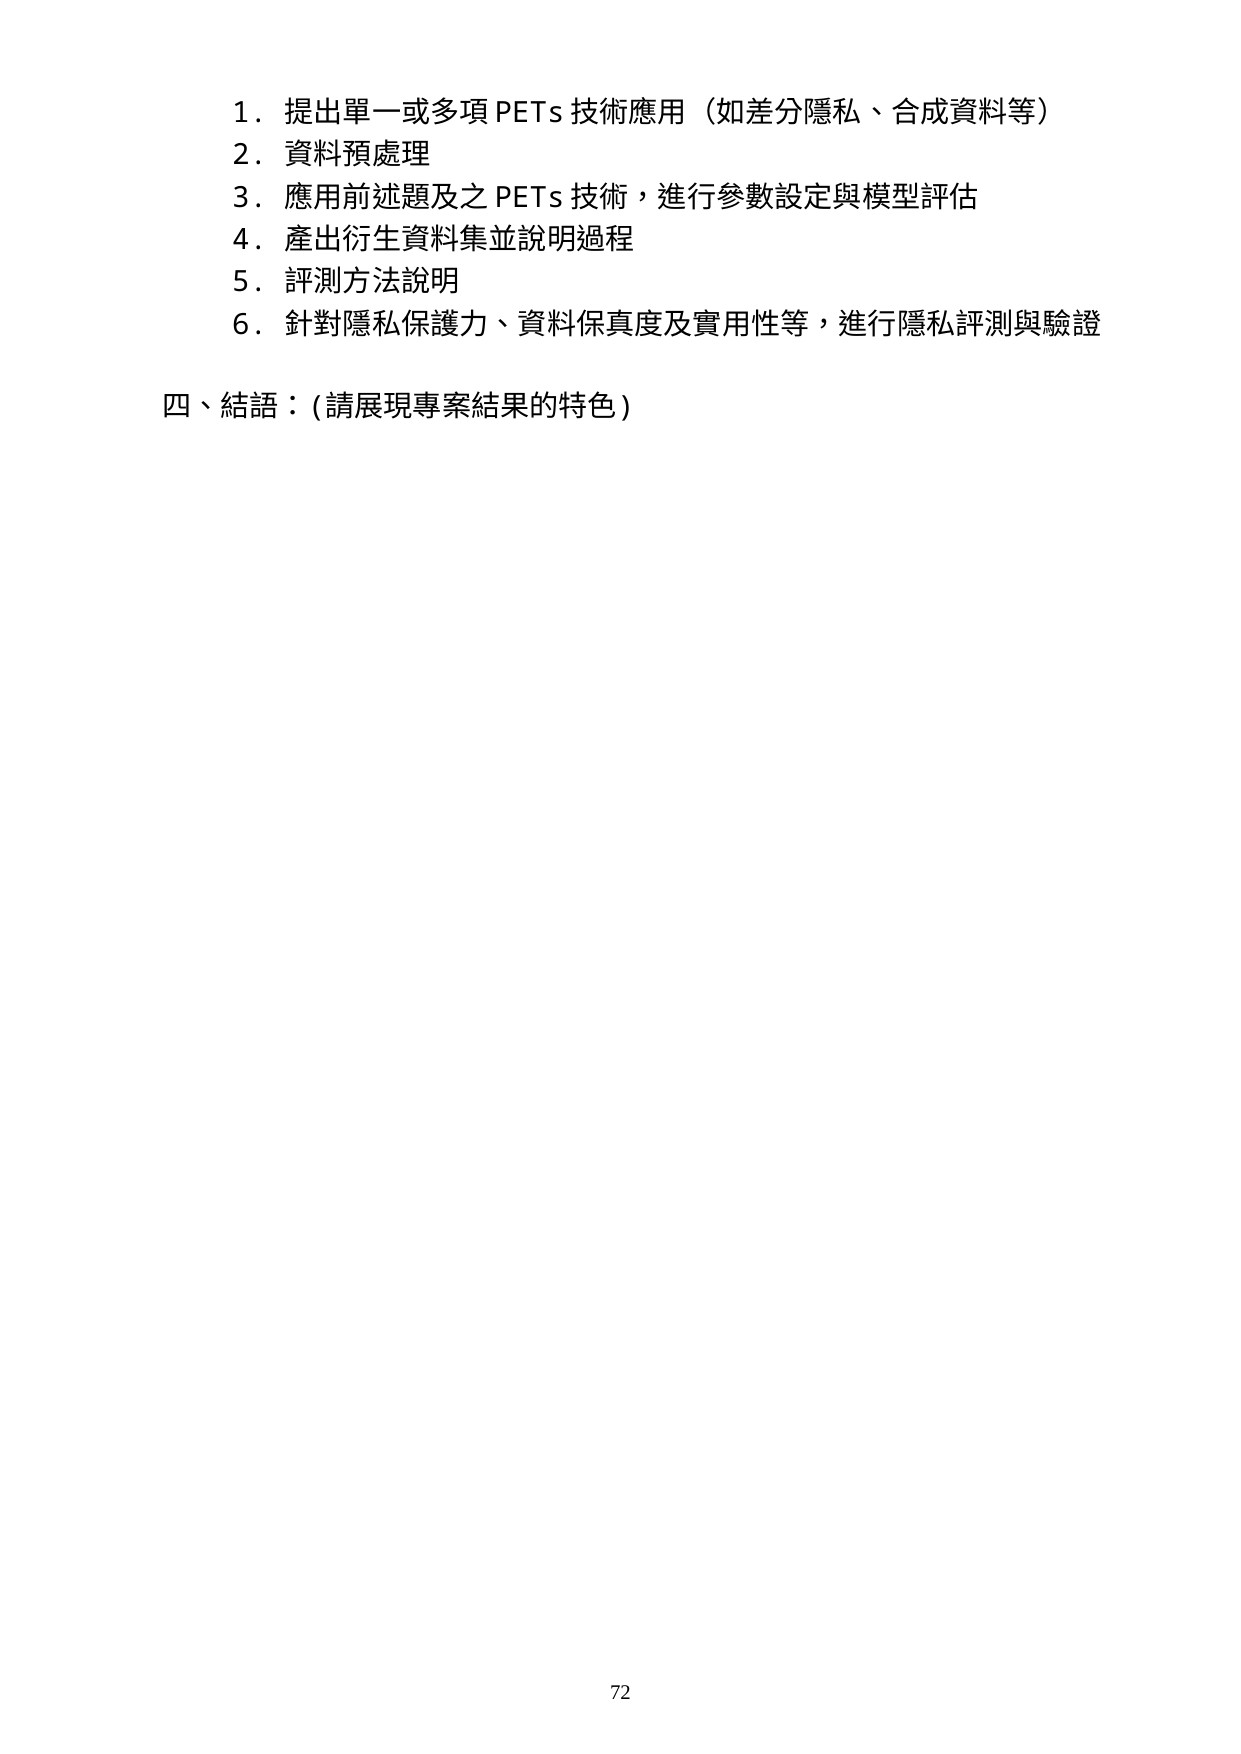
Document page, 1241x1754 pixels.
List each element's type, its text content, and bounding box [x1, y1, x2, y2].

text 5. 評測方法說明 [162, 258, 1122, 300]
text 6. 針對隱私保護力、資料保真度及實用性等，進行隱私評測與驗證 [162, 300, 1122, 343]
text 4. 產出衍生資料集並說明過程 [162, 216, 1122, 258]
text 3. 應用前述題及之PETs技術，進行參數設定與模型評估 [162, 173, 1122, 216]
text 2. 資料預處理 [162, 131, 1122, 173]
text 1. 提出單一或多項PETs技術應用（如差分隱私、合成資料等） [162, 88, 1122, 131]
text 四、結語：(請展現專案結果的特色) [162, 382, 1122, 425]
